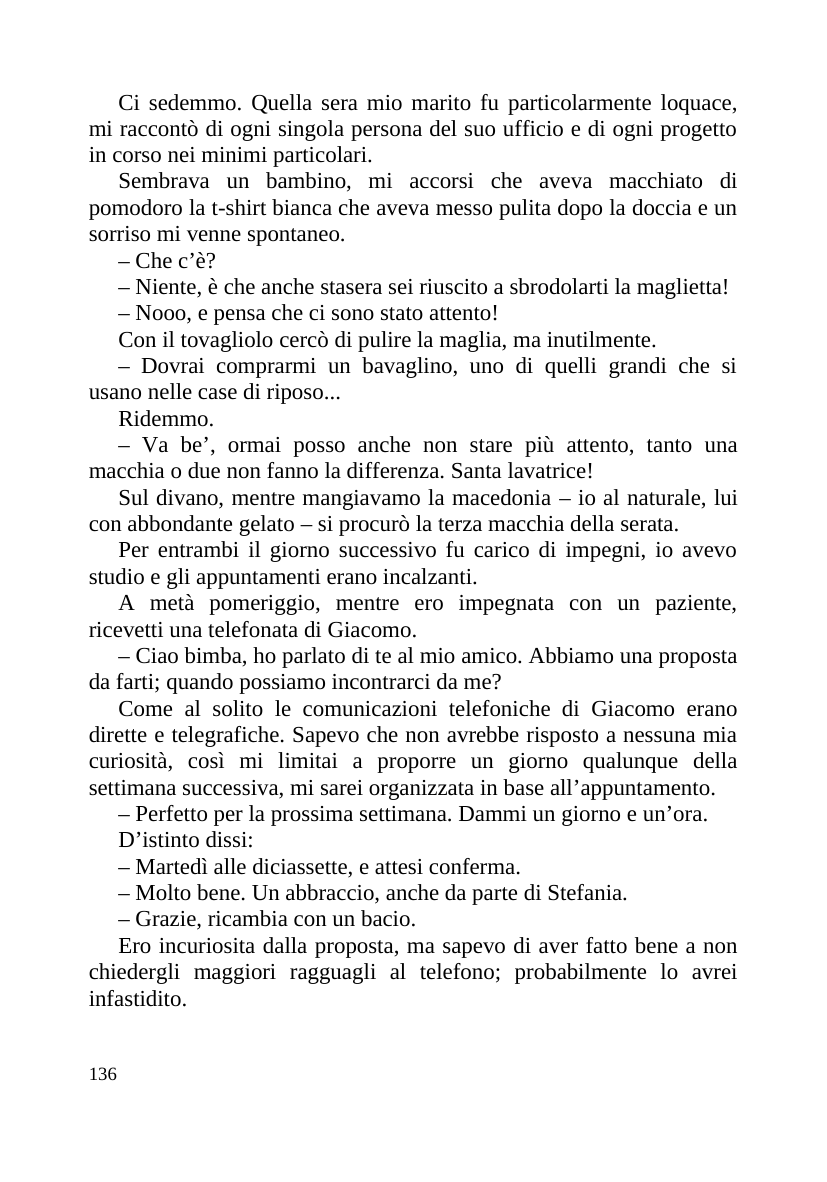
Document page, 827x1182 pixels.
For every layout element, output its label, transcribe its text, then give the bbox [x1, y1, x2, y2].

text Ero incuriosita dalla proposta, ma sapevo di aver fatto bene a non chiedergli maggiori ragguagli al telefono; probabilmente lo avrei infastidito. [88, 932, 738, 1011]
text Sembrava un bambino, mi accorsi che aveva macchiato di pomodoro la t-shirt bianca che aveva messo pulita dopo la doccia e un sorriso mi venne spontaneo. [88, 168, 738, 247]
text Ci sedemmo. Quella sera mio marito fu particolarmente loquace, mi raccontò di ogni singola persona del suo ufficio e di ogni progetto in corso nei minimi particolari. [88, 88, 738, 168]
text – Perfetto per la prossima settimana. Dammi un giorno e un’ora. [88, 800, 738, 826]
text A metà pomeriggio, mentre ero impegnata con un paziente, ricevetti una telefonata di Giacomo. [88, 589, 738, 642]
text Per entrambi il giorno successivo fu carico di impegni, io avevo studio e gli appuntamenti erano incalzanti. [88, 537, 738, 589]
text – Martedì alle diciassette, e attesi conferma. [88, 853, 738, 879]
text Con il tovagliolo cercò di pulire la maglia, ma inutilmente. [88, 326, 738, 352]
text Sul divano, mentre mangiavamo la macedonia ‒ io al naturale, lui con abbondante gelato ‒ si procurò la terza macchia della serata. [88, 484, 738, 537]
text – Ciao bimba, ho parlato di te al mio amico. Abbiamo una proposta da farti; quando possiamo incontrarci da me? [88, 642, 738, 695]
text – Niente, è che anche stasera sei riuscito a sbrodolarti la maglietta! [88, 273, 738, 299]
text – Che c’è? [88, 247, 738, 273]
text – Dovrai comprarmi un bavaglino, uno di quelli grandi che si usano nelle case di riposo... [88, 352, 738, 405]
text – Nooo, e pensa che ci sono stato attento! [88, 299, 738, 326]
text – Grazie, ricambia con un bacio. [88, 906, 738, 932]
text – Molto bene. Un abbraccio, anche da parte di Stefania. [88, 879, 738, 906]
text Come al solito le comunicazioni telefoniche di Giacomo erano dirette e telegrafiche. Sapevo che non avrebbe risposto a nessuna mia curiosità, così mi limitai a proporre un giorno qualunque della settimana successiva, mi sarei organizzata in base all’appuntamento. [88, 695, 738, 800]
text D’istinto dissi: [88, 826, 738, 853]
text – Va be’, ormai posso anche non stare più attento, tanto una macchia o due non fanno la differenza. Santa lavatrice! [88, 431, 738, 484]
text Ridemmo. [88, 405, 738, 431]
